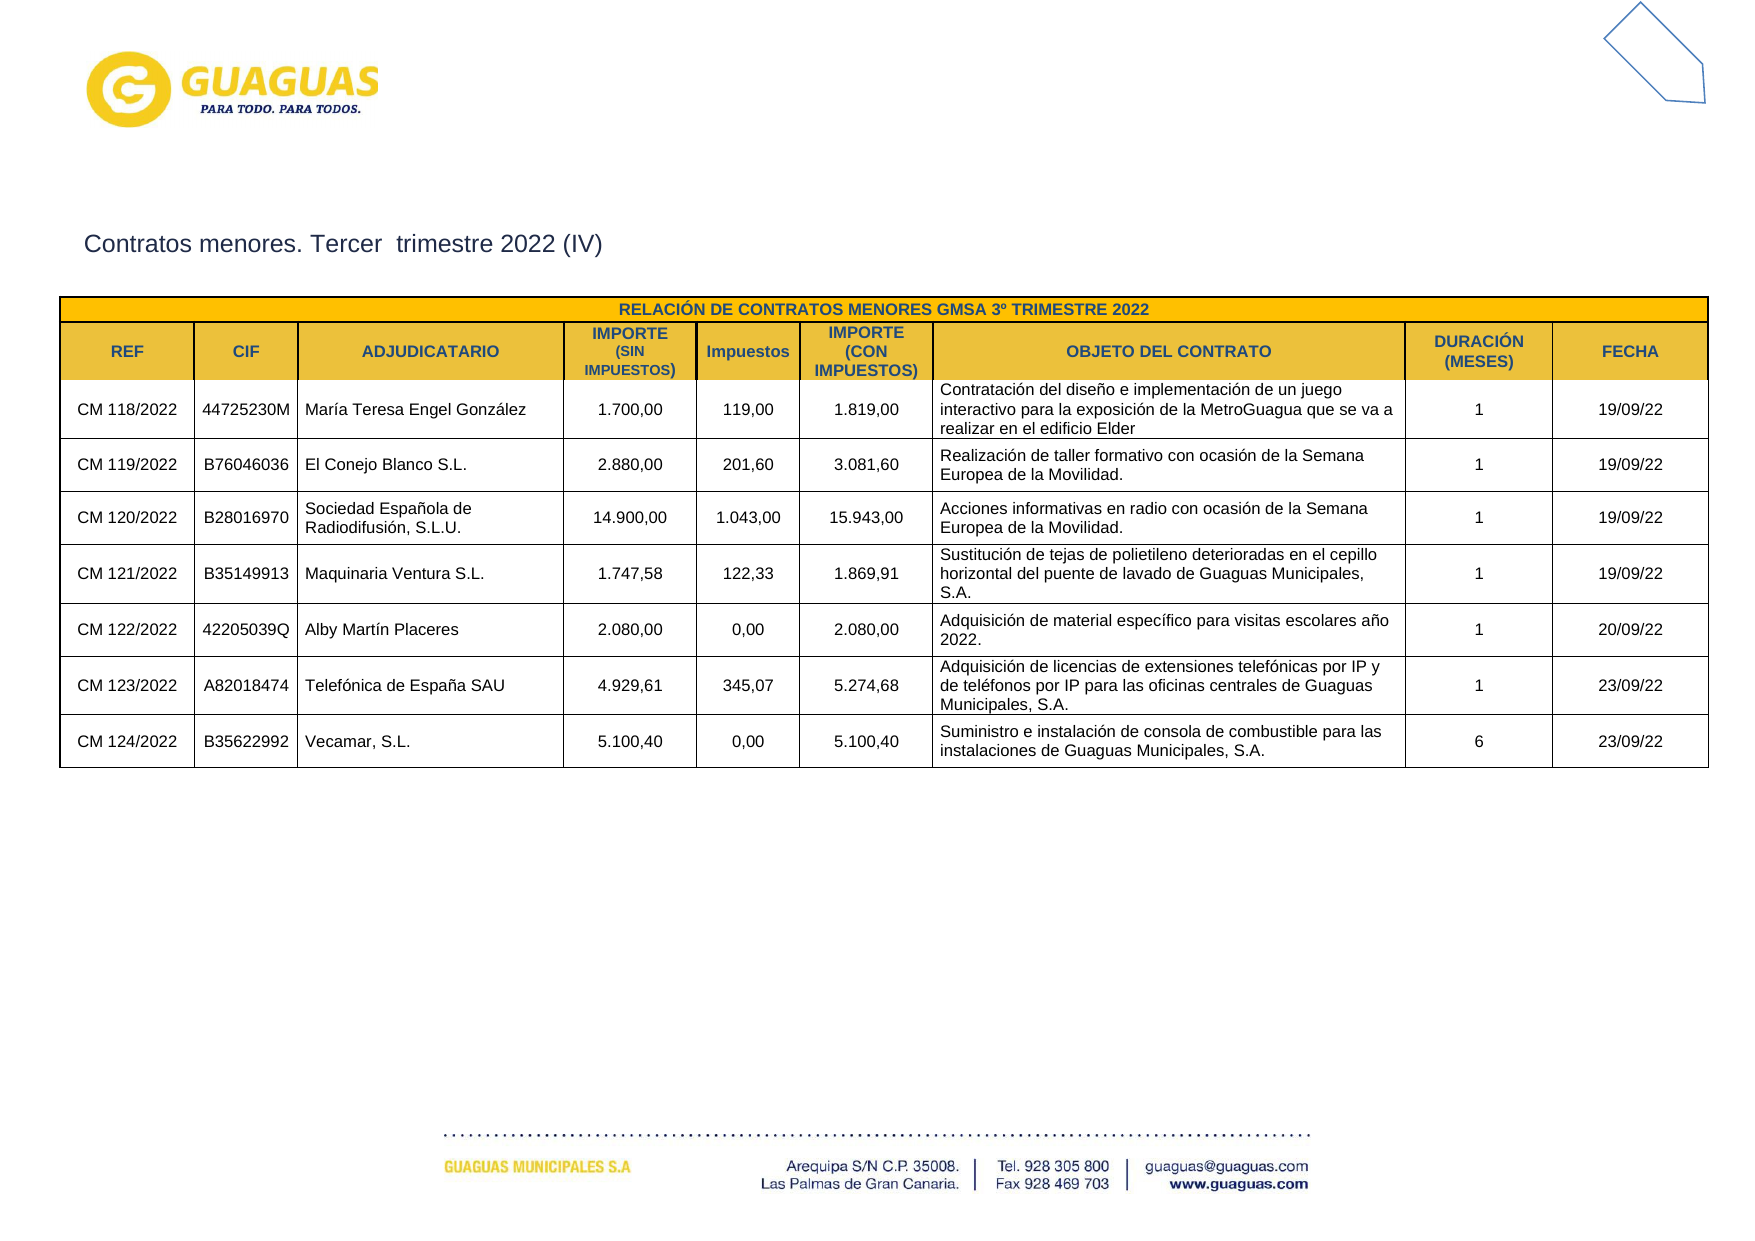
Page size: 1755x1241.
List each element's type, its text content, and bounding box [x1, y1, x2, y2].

table_cell IMPORTE (CON IMPUESTOS) [801, 323, 932, 380]
table_cell OBJETO DEL CONTRATO [934, 323, 1404, 380]
table_cell B28016970 [195, 492, 297, 544]
table_cell 1.700,00 [564, 380, 696, 438]
table_cell 201,60 [697, 439, 799, 491]
table_cell 1.869,91 [800, 545, 932, 602]
table_cell IMPORTE (SIN IMPUESTOS) [565, 323, 695, 380]
table_cell Alby Martín Placeres [298, 604, 563, 656]
table_cell CM 121/2022 [61, 545, 194, 602]
table_cell 0,00 [697, 715, 799, 767]
table_cell CM 123/2022 [61, 657, 194, 714]
table_cell 2.080,00 [564, 604, 696, 656]
table_cell 1 [1406, 380, 1552, 438]
table_cell B35149913 [195, 545, 297, 602]
table_cell 2.080,00 [800, 604, 932, 656]
table_cell CIF [195, 323, 297, 380]
table_cell Sustitución de tejas de polietileno deterioradas en el cepillo horizontal del puente de lavado de Guaguas Municipales, S.A. [933, 545, 1405, 602]
table_cell 1 [1406, 657, 1552, 714]
table_cell FECHA [1553, 323, 1707, 380]
table_cell 6 [1406, 715, 1552, 767]
table_cell Suministro e instalación de consola de combustible para las instalaciones de Guaguas Municipales, S.A. [933, 715, 1405, 767]
table_cell CM 122/2022 [61, 604, 194, 656]
table_cell B76046036 [195, 439, 297, 491]
table_cell Realización de taller formativo con ocasión de la Semana Europea de la Movilidad. [933, 439, 1405, 491]
table_cell CM 124/2022 [61, 715, 194, 767]
table_cell 1 [1406, 439, 1552, 491]
table_header RELACIÓN DE CONTRATOS MENORES GMSA 3º TRIMESTRE 2022 [61, 298, 1707, 321]
table_cell 0,00 [697, 604, 799, 656]
table_cell 1.043,00 [697, 492, 799, 544]
table_cell DURACIÓN (MESES) [1406, 323, 1552, 380]
table_cell Telefónica de España SAU [298, 657, 563, 714]
table_cell 1.747,58 [564, 545, 696, 602]
table_cell 4.929,61 [564, 657, 696, 714]
table_cell ADJUDICATARIO [299, 323, 563, 380]
text Contratos menores. Tercer trimestre 2022 (IV) [84, 229, 1694, 258]
table_cell Maquinaria Ventura S.L. [298, 545, 563, 602]
table_cell Vecamar, S.L. [298, 715, 563, 767]
table_cell 15.943,00 [800, 492, 932, 544]
table_cell 1.819,00 [800, 380, 932, 438]
table_cell 19/09/22 [1553, 380, 1708, 438]
table_cell 1 [1406, 492, 1552, 544]
table_cell Contratación del diseño e implementación de un juego interactivo para la exposición de la MetroGuagua que se va a realizar en el edificio Elder [933, 380, 1405, 438]
table_cell 44725230M [195, 380, 297, 438]
table_cell 345,07 [697, 657, 799, 714]
table_cell 19/09/22 [1553, 545, 1708, 602]
table_cell B35622992 [195, 715, 297, 767]
table_cell 1 [1406, 604, 1552, 656]
table_cell Adquisición de licencias de extensiones telefónicas por IP y de teléfonos por IP para las oficinas centrales de Guaguas Municipales, S.A. [933, 657, 1405, 714]
table_cell 19/09/22 [1553, 492, 1708, 544]
table_cell 122,33 [697, 545, 799, 602]
table_cell 3.081,60 [800, 439, 932, 491]
table_cell Impuestos [698, 323, 799, 380]
table_cell CM 119/2022 [61, 439, 194, 491]
table_cell 14.900,00 [564, 492, 696, 544]
table_cell REF [61, 323, 193, 380]
table_cell 119,00 [697, 380, 799, 438]
table_cell 23/09/22 [1553, 657, 1708, 714]
table_cell 19/09/22 [1553, 439, 1708, 491]
table_cell CM 120/2022 [61, 492, 194, 544]
table_cell 1 [1406, 545, 1552, 602]
table_cell 23/09/22 [1553, 715, 1708, 767]
table_cell 2.880,00 [564, 439, 696, 491]
table_cell A82018474 [195, 657, 297, 714]
table_cell 20/09/22 [1553, 604, 1708, 656]
table_cell Adquisición de material específico para visitas escolares año 2022. [933, 604, 1405, 656]
table_cell 5.100,40 [564, 715, 696, 767]
table_cell Sociedad Española de Radiodifusión, S.L.U. [298, 492, 563, 544]
table_cell CM 118/2022 [61, 380, 194, 438]
table_cell 5.100,40 [800, 715, 932, 767]
table_cell El Conejo Blanco S.L. [298, 439, 563, 491]
table_cell María Teresa Engel González [298, 380, 563, 438]
table_cell Acciones informativas en radio con ocasión de la Semana Europea de la Movilidad. [933, 492, 1405, 544]
table_cell 5.274,68 [800, 657, 932, 714]
table_cell 42205039Q [195, 604, 297, 656]
